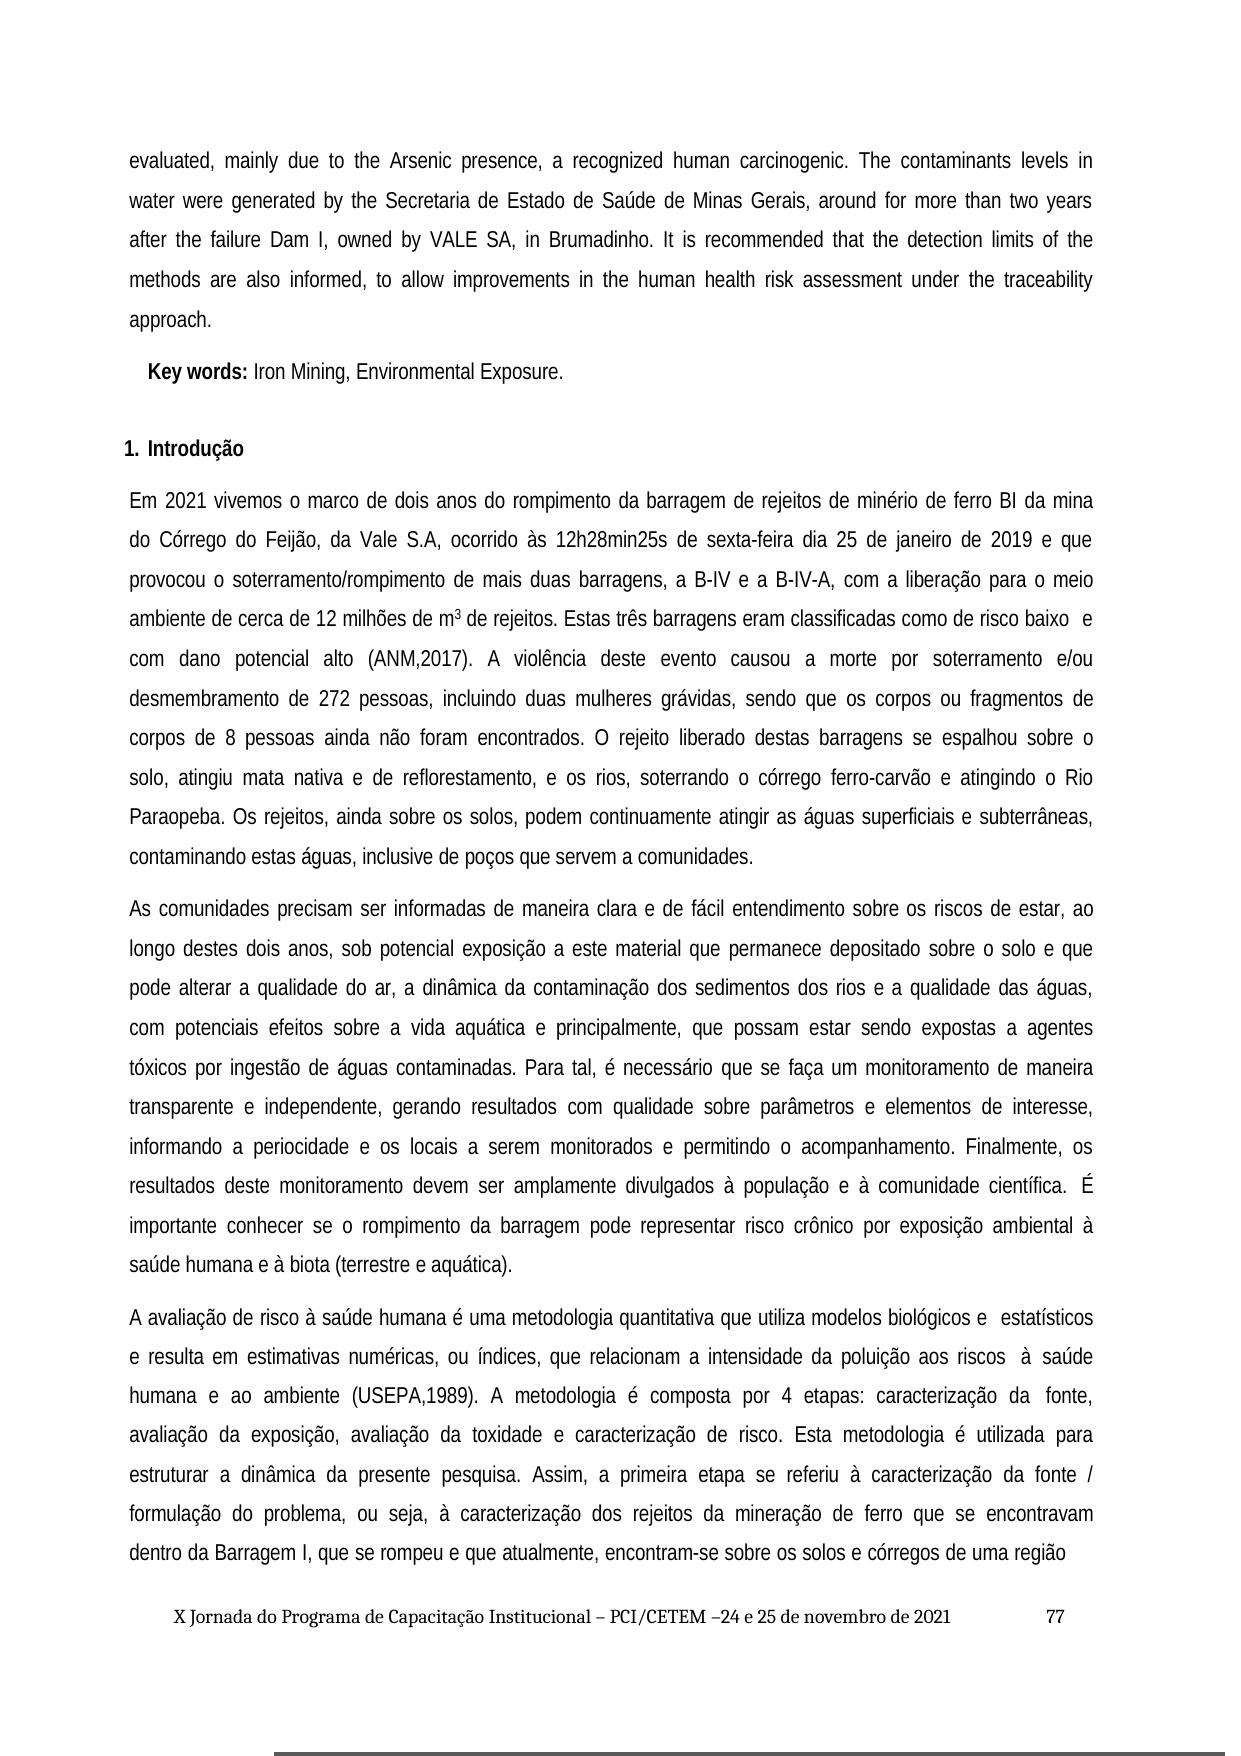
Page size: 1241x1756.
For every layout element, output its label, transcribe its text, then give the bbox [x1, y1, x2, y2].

text A avaliação de risco à saúde humana é uma metodologia quantitativa que utiliza modelos biológicos e estatísticos e resulta em estimativas numéricas, ou índices, que relacionam a intensidade da poluição aos riscos à saúde humana e ao ambiente (USEPA,1989). A metodologia é composta por 4 etapas: caracterização da fonte, avaliação da exposição, avaliação da toxidade e caracterização de risco. Esta metodologia é utilizada para estruturar a dinâmica da presente pesquisa. Assim, a primeira etapa se referiu à caracterização da fonte / formulação do problema, ou seja, à caracterização dos rejeitos da mineração de ferro que se encontravam dentro da Barragem I, que se rompeu e que atualmente, encontram-se sobre os solos e córregos de uma região [129, 1303, 1094, 1566]
text Key words: Iron Mining, Environmental Exposure. [148, 358, 1111, 384]
text As comunidades precisam ser informadas de maneira clara e de fácil entendimento sobre os riscos de estar, ao longo destes dois anos, sob potencial exposição a este material que permanece depositado sobre o solo e que pode alterar a qualidade do ar, a dinâmica da contaminação dos sedimentos dos rios e a qualidade das águas, com potenciais efeitos sobre a vida aquática e principalmente, que possam estar sendo expostas a agentes tóxicos por ingestão de águas contaminadas. Para tal, é necessário que se faça um monitoramento de maneira transparente e independente, gerando resultados com qualidade sobre parâmetros e elementos de interesse, informando a periocidade e os locais a serem monitorados e permitindo o acompanhamento. Finalmente, os resultados deste monitoramento devem ser amplamente divulgados à população e à comunidade científica. É importante conhecer se o rompimento da barragem pode representar risco crônico por exposição ambiental à saúde humana e à biota (terrestre e aquática). [129, 895, 1094, 1278]
text Em 2021 vivemos o marco de dois anos do rompimento da barragem de rejeitos de minério de ferro BI da mina do Córrego do Feijão, da Vale S.A, ocorrido às 12h28min25s de sexta-feira dia 25 de janeiro de 2019 e que provocou o soterramento/rompimento de mais duas barragens, a B-IV e a B-IV-A, com a liberação para o meio ambiente de cerca de 12 milhões de m3 de rejeitos. Estas três barragens eram classificadas como de risco baixo e com dano potencial alto (ANM,2017). A violência deste evento causou a morte por soterramento e/ou desmembramento de 272 pessoas, incluindo duas mulheres grávidas, sendo que os corpos ou fragmentos de corpos de 8 pessoas ainda não foram encontrados. O rejeito liberado destas barragens se espalhou sobre o solo, atingiu mata nativa e de reflorestamento, e os rios, soterrando o córrego ferro-carvão e atingindo o Rio Paraopeba. Os rejeitos, ainda sobre os solos, podem continuamente atingir as águas superficiais e subterrâneas, contaminando estas águas, inclusive de poços que servem a comunidades. [129, 487, 1094, 869]
list Introdução [124, 434, 1111, 461]
text evaluated, mainly due to the Arsenic presence, a recognized human carcinogenic. The contaminants levels in water were generated by the Secretaria de Estado de Saúde de Minas Gerais, around for more than two years after the failure Dam I, owned by VALE SA, in Brumadinho. It is recommended that the detection limits of the methods are also informed, to allow improvements in the human health risk assessment under the traceability approach. [129, 147, 1094, 332]
